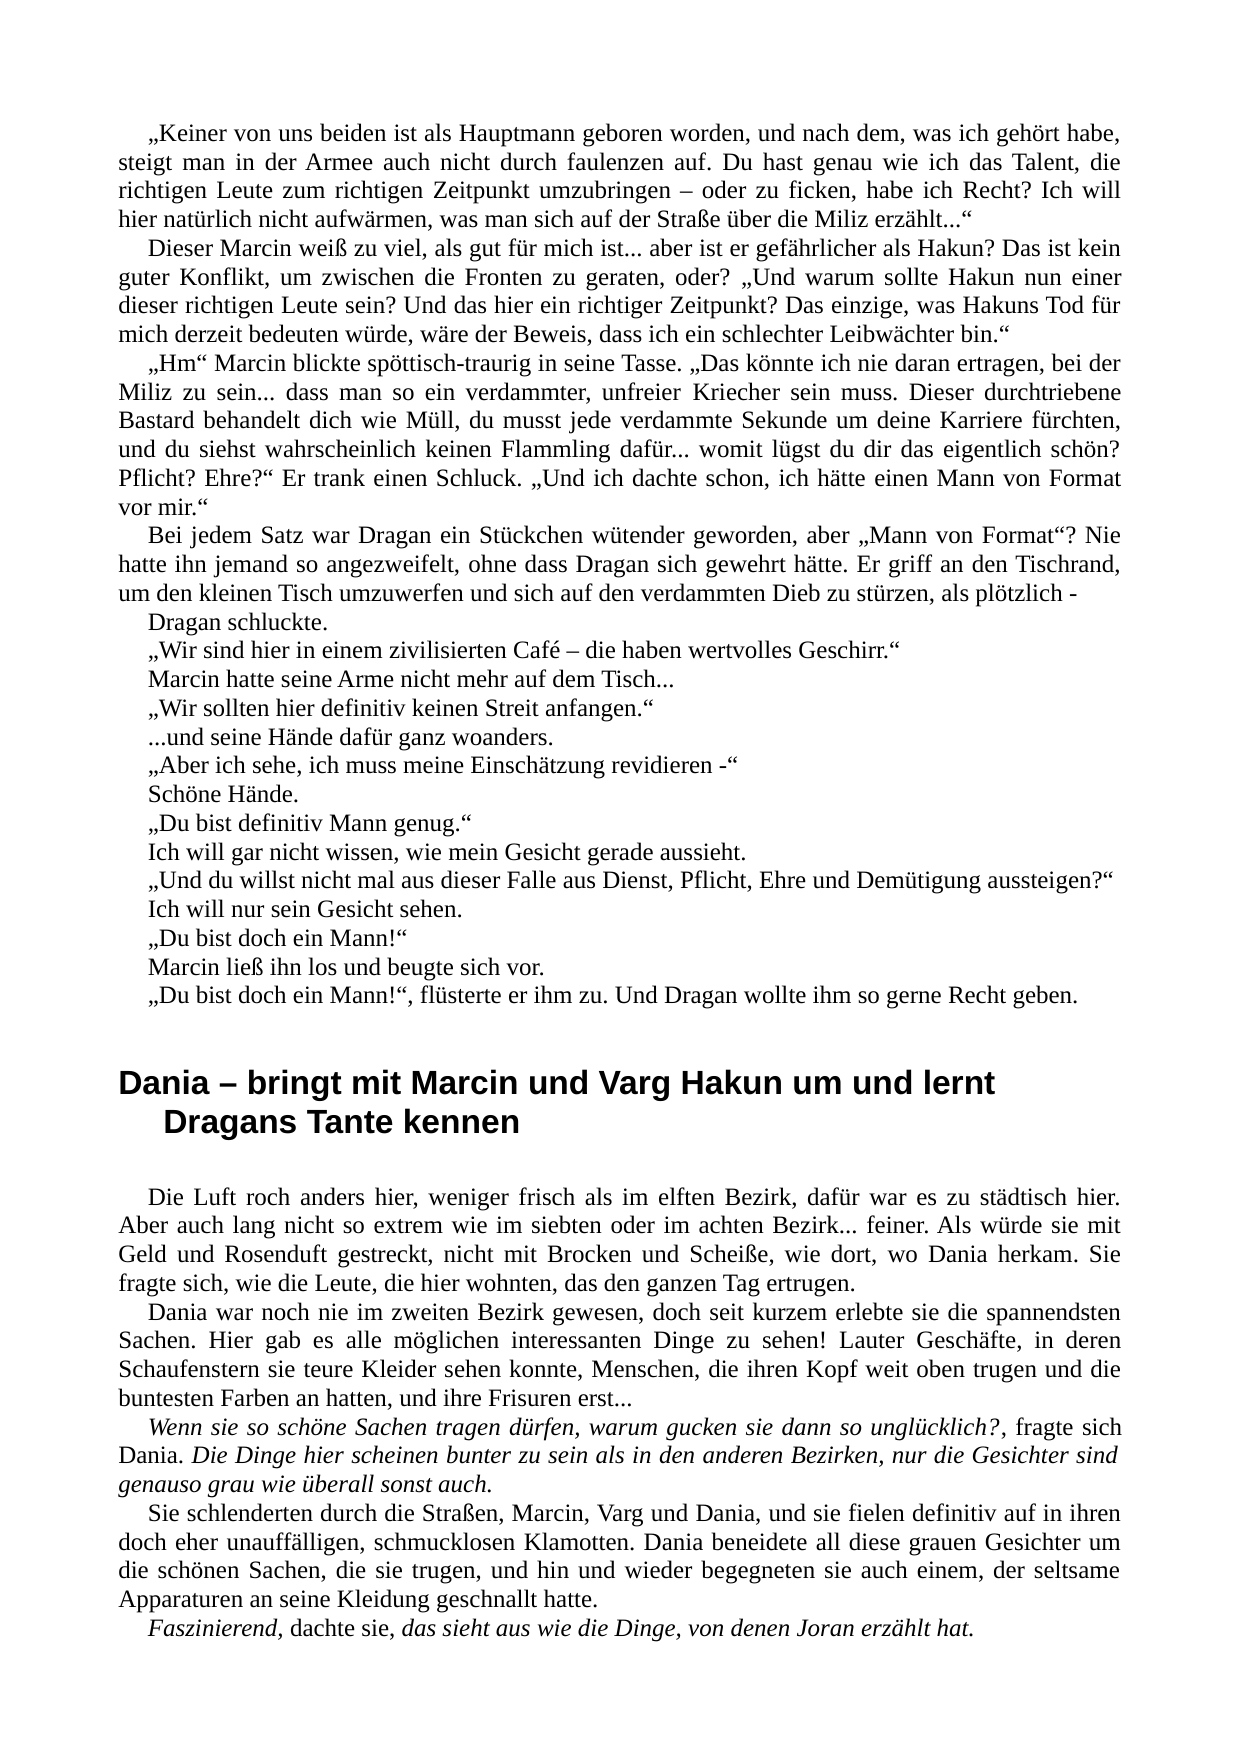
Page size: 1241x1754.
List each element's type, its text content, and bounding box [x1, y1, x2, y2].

text Dieser Marcin weiß zu viel, als gut für mich ist... aber ist er gefährlicher als Hakun? Das ist kein guter Konflikt, um zwischen die Fronten zu geraten, oder? „Und warum sollte Hakun nun einer dieser richtigen Leute sein? Und das hier ein richtiger Zeitpunkt? Das einzige, was Hakuns Tod für mich derzeit bedeuten würde, wäre der Beweis, dass ich ein schlechter Leibwächter bin.“ [118, 233, 1122, 348]
text Ich will gar nicht wissen, wie mein Gesicht gerade aussieht. [118, 837, 1122, 866]
text Dragan schluckte. [118, 607, 1122, 636]
text „Du bist doch ein Mann!“ [118, 923, 1122, 952]
text „Du bist doch ein Mann!“, flüsterte er ihm zu. Und Dragan wollte ihm so gerne Recht geben. [118, 981, 1122, 1009]
text ...und seine Hände dafür ganz woanders. [118, 722, 1122, 751]
text „Keiner von uns beiden ist als Hauptmann geboren worden, und nach dem, was ich gehört habe, steigt man in der Armee auch nicht durch faulenzen auf. Du hast genau wie ich das Talent, die richtigen Leute zum richtigen Zeitpunkt umzubringen – oder zu ficken, habe ich Recht? Ich will hier natürlich nicht aufwärmen, was man sich auf der Straße über die Miliz erzählt...“ [118, 118, 1122, 233]
text Wenn sie so schöne Sachen tragen dürfen, warum gucken sie dann so unglücklich?, fragte sich Dania. Die Dinge hier scheinen bunter zu sein als in den anderen Bezirken, nur die Gesichter sind genauso grau wie überall sonst auch. [118, 1412, 1122, 1498]
text Bei jedem Satz war Dragan ein Stückchen wütender geworden, aber „Mann von Format“? Nie hatte ihn jemand so angezweifelt, ohne dass Dragan sich gewehrt hätte. Er griff an den Tischrand, um den kleinen Tisch umzuwerfen und sich auf den verdammten Dieb zu stürzen, als plötzlich - [118, 521, 1122, 607]
text „Und du willst nicht mal aus dieser Falle aus Dienst, Pflicht, Ehre und Demütigung aussteigen?“ [118, 866, 1122, 894]
text „Du bist definitiv Mann genug.“ [118, 808, 1122, 837]
text „Wir sollten hier definitiv keinen Streit anfangen.“ [118, 693, 1122, 722]
text „Hm“ Marcin blickte spöttisch-traurig in seine Tasse. „Das könnte ich nie daran ertragen, bei der Miliz zu sein... dass man so ein verdammter, unfreier Kriecher sein muss. Dieser durchtriebene Bastard behandelt dich wie Müll, du musst jede verdammte Sekunde um deine Karriere fürchten, und du siehst wahrscheinlich keinen Flammling dafür... womit lügst du dir das eigentlich schön? Pflicht? Ehre?“ Er trank einen Schluck. „Und ich dachte schon, ich hätte einen Mann von Format vor mir.“ [118, 348, 1122, 521]
text Marcin ließ ihn los und beugte sich vor. [118, 952, 1122, 981]
text „Aber ich sehe, ich muss meine Einschätzung revidieren -“ [118, 751, 1122, 779]
subtitle Dania – bringt mit Marcin und Varg Hakun um und lernt Dragans Tante kennen [118, 1063, 1122, 1140]
text „Wir sind hier in einem zivilisierten Café – die haben wertvolles Geschirr.“ [118, 636, 1122, 664]
text Marcin hatte seine Arme nicht mehr auf dem Tisch... [118, 664, 1122, 693]
text Schöne Hände. [118, 779, 1122, 808]
text Die Luft roch anders hier, weniger frisch als im elften Bezirk, dafür war es zu städtisch hier. Aber auch lang nicht so extrem wie im siebten oder im achten Bezirk... feiner. Als würde sie mit Geld und Rosenduft gestreckt, nicht mit Brocken und Scheiße, wie dort, wo Dania herkam. Sie fragte sich, wie die Leute, die hier wohnten, das den ganzen Tag ertrugen. [118, 1182, 1122, 1297]
text Sie schlenderten durch die Straßen, Marcin, Varg und Dania, und sie fielen definitiv auf in ihren doch eher unauffälligen, schmucklosen Klamotten. Dania beneidete all diese grauen Gesichter um die schönen Sachen, die sie trugen, und hin und wieder begegneten sie auch einem, der seltsame Apparaturen an seine Kleidung geschnallt hatte. [118, 1498, 1122, 1613]
text Ich will nur sein Gesicht sehen. [118, 894, 1122, 923]
text Faszinierend, dachte sie, das sieht aus wie die Dinge, von denen Joran erzählt hat. [118, 1613, 1122, 1642]
text Dania war noch nie im zweiten Bezirk gewesen, doch seit kurzem erlebte sie die spannendsten Sachen. Hier gab es alle möglichen interessanten Dinge zu sehen! Lauter Geschäfte, in deren Schaufenstern sie teure Kleider sehen konnte, Menschen, die ihren Kopf weit oben trugen und die buntesten Farben an hatten, und ihre Frisuren erst... [118, 1297, 1122, 1412]
